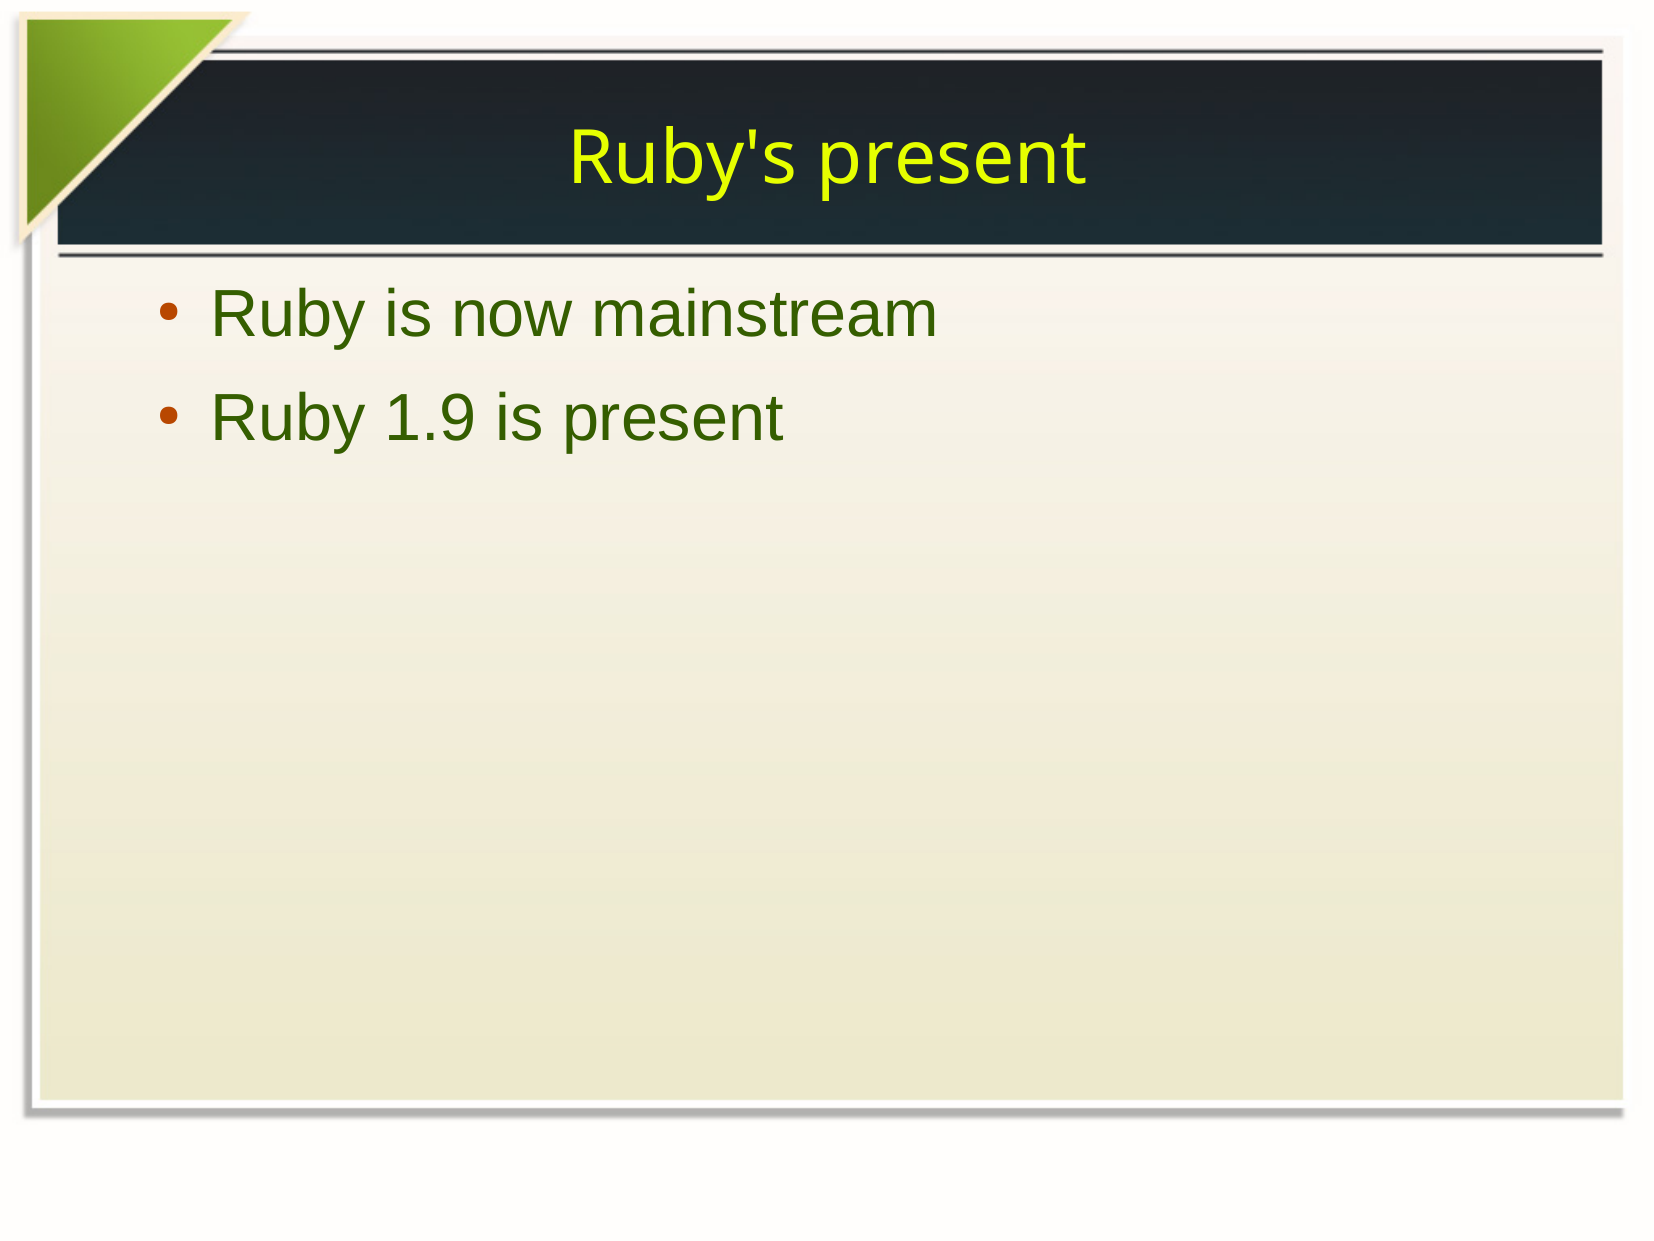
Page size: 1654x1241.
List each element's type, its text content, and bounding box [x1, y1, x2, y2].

title Ruby's present [121, 73, 1534, 237]
picture [0, 0, 1654, 1241]
list Ruby is now mainstream Ruby 1.9 is present [121, 276, 1534, 1087]
